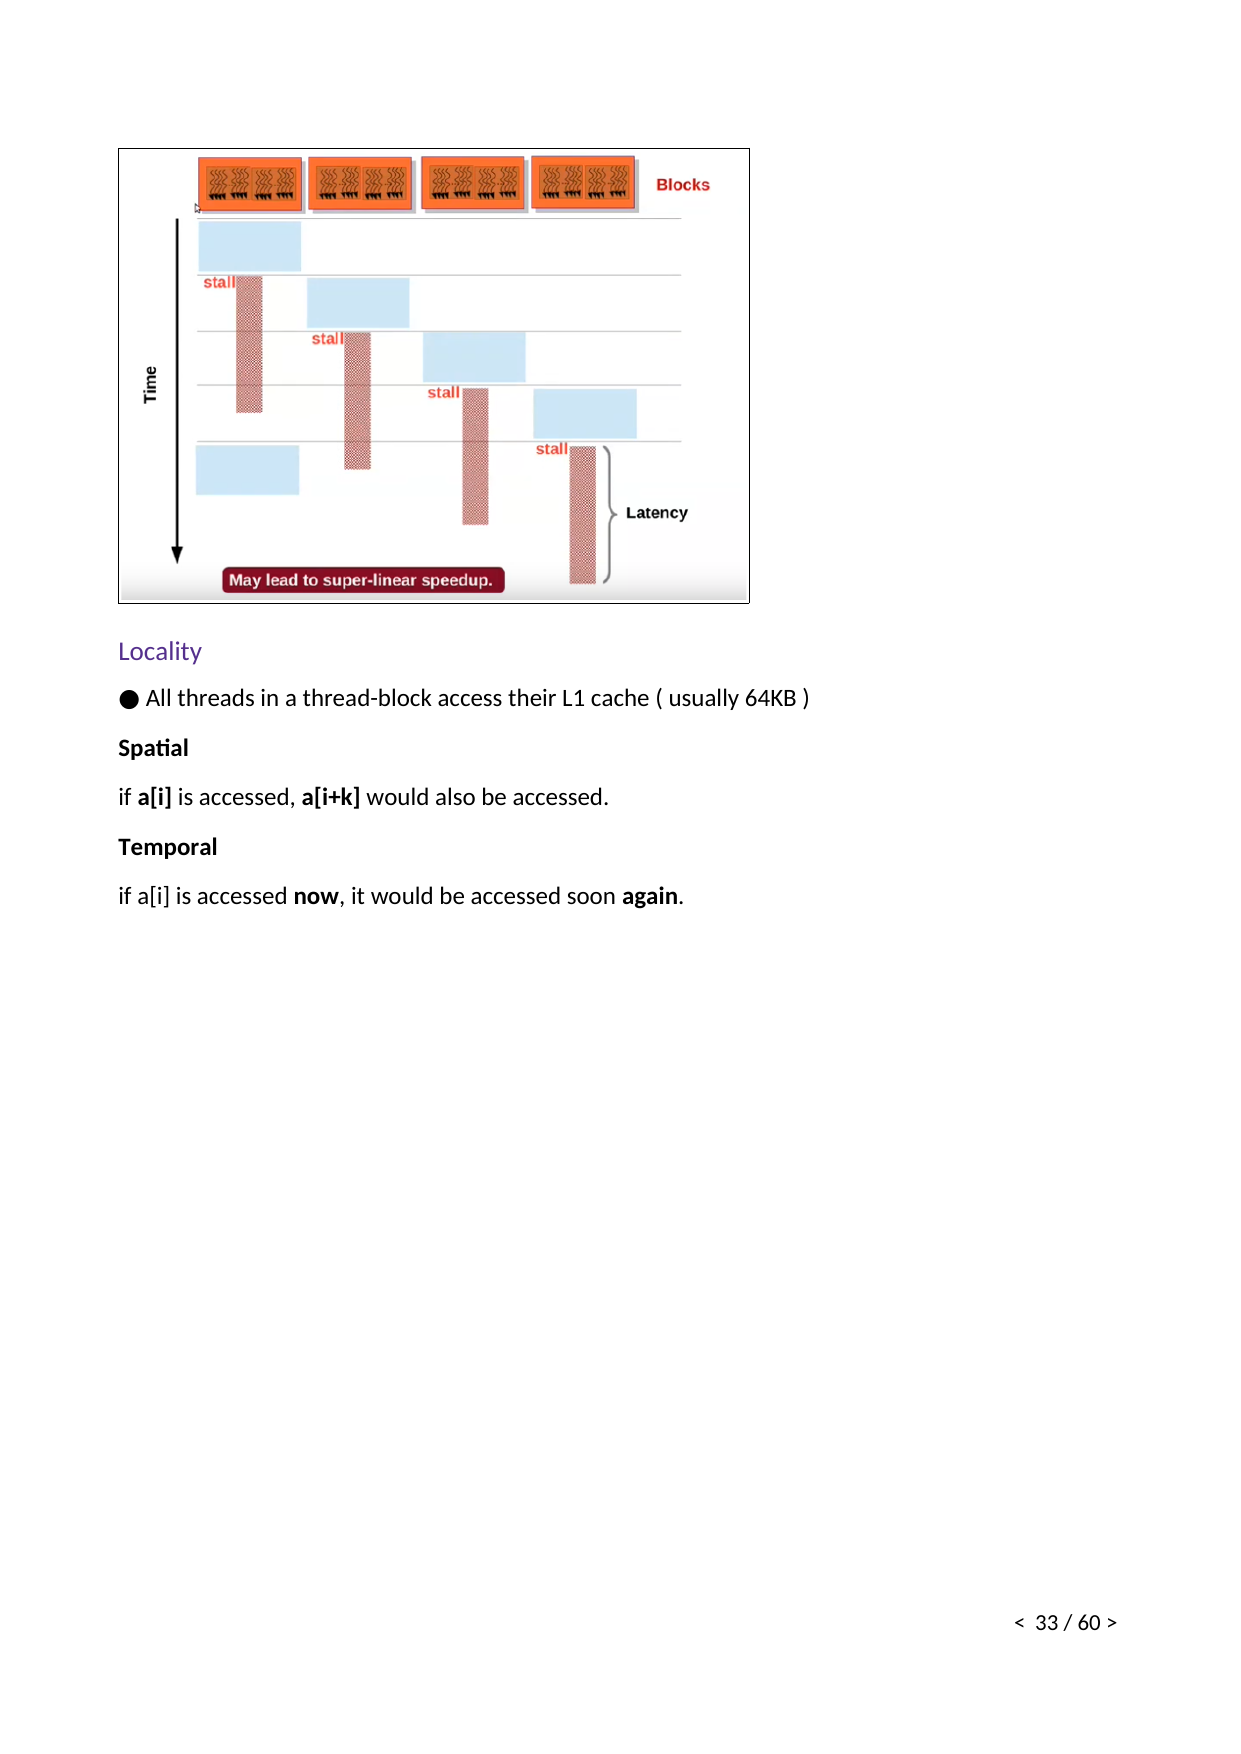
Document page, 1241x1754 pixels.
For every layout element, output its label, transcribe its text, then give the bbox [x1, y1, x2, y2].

text Temporal [118, 831, 1122, 861]
text ● All threads in a thread-block access their L1 cache ( usually 64KB ) [118, 682, 1122, 713]
picture [121, 150, 747, 600]
text if a[i] is accessed, a[i+k] would also be accessed. [118, 781, 1122, 812]
text Spatial [118, 732, 1122, 762]
text if a[i] is accessed now, it would be accessed soon again. [118, 880, 1122, 911]
subtitle Locality [118, 634, 1122, 667]
